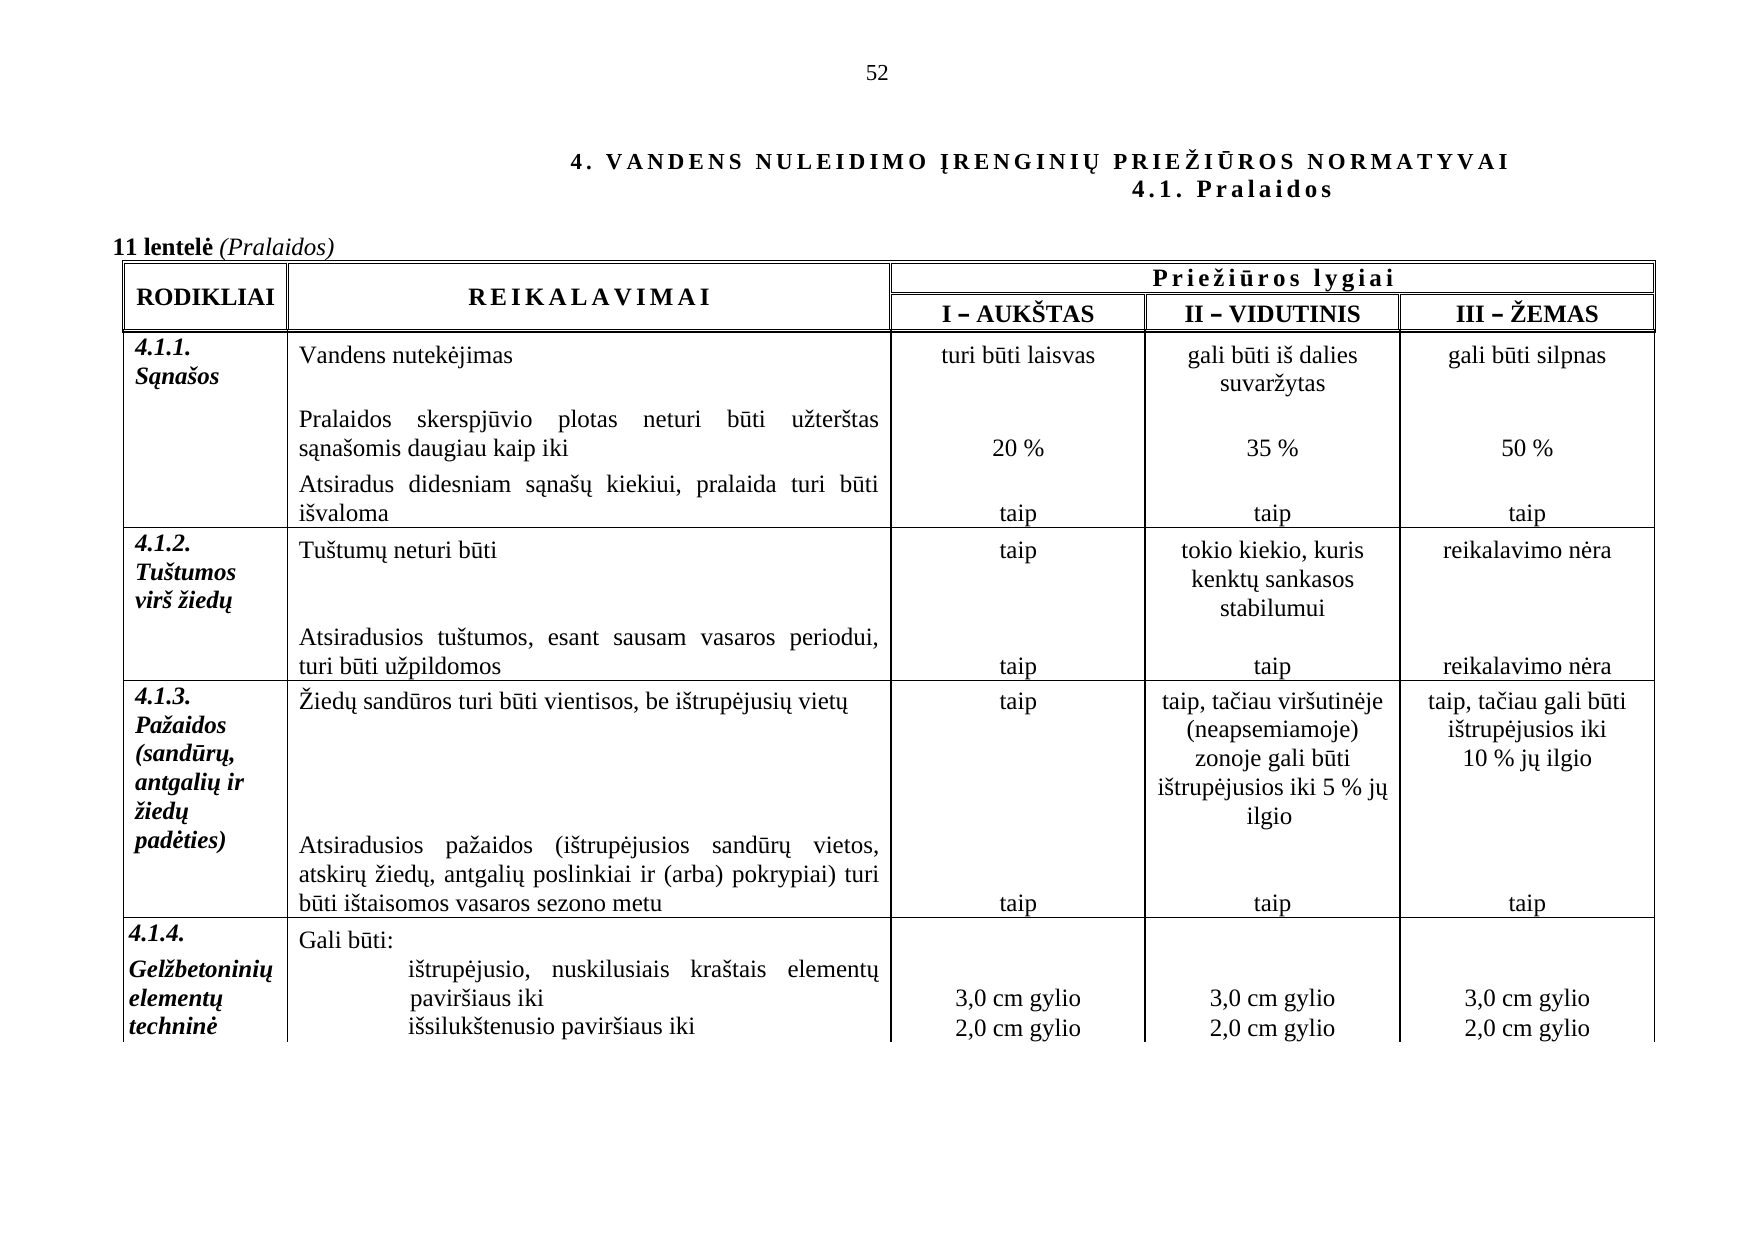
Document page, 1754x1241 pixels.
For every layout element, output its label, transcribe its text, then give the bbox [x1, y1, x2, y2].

table_cell Atsiradusios pažaidos (ištrupėjusios sandūrų vietos, atskirų žiedų, antgalių poslinkiai ir (arba) pokrypiai) turi būti ištaisomos vasaros sezono metu [288, 830, 890, 917]
table_cell II – VIDUTINIS [1147, 295, 1398, 329]
table_cell 35 % [1146, 397, 1399, 462]
table_cell 3,0 cm gylio [1146, 954, 1399, 1011]
text 11 lentelė (Pralaidos) [112, 232, 1642, 260]
table_cell taip [1146, 462, 1399, 527]
table_cell III – ŽEMAS [1401, 295, 1653, 329]
table_cell Žiedų sandūros turi būti vientisos, be ištrupėjusių vietų [288, 681, 890, 829]
table_header RODIKLIAI [125, 264, 286, 329]
table_cell reikalavimo nėra [1401, 621, 1654, 680]
table_cell gali būti iš dalies suvaržytas [1146, 333, 1399, 397]
table_cell taip [892, 528, 1144, 621]
table_cell 3,0 cm gylio [892, 954, 1144, 1011]
table_cell 2,0 cm gylio [1146, 1011, 1399, 1042]
table_cell 2,0 cm gylio [1401, 1011, 1654, 1042]
table_cell gali būti silpnas [1401, 333, 1654, 397]
table_cell ištrupėjusio, nuskilusiais kraštais elementų paviršiaus iki [288, 954, 890, 1011]
table_cell [124, 462, 287, 527]
table_cell taip [1146, 621, 1399, 680]
table_cell techninė [124, 1011, 287, 1042]
table_cell 50 % [1401, 397, 1654, 462]
table_cell taip [892, 830, 1144, 917]
table_cell 4.1.1. Sąnašos [124, 333, 287, 397]
table_cell reikalavimo nėra [1401, 528, 1654, 621]
table_cell taip [892, 621, 1144, 680]
table_cell Atsiradus didesniam sąnašų kiekiui, pralaida turi būti išvaloma [288, 462, 890, 527]
table_cell 4.1.3. Pažaidos (sandūrų, antgalių ir žiedų padėties) [124, 681, 287, 917]
table_header REIKALAVIMAI [289, 264, 889, 329]
table_cell 20 % [892, 397, 1144, 462]
table_cell [892, 918, 1144, 954]
table_cell Pralaidos skerspjūvio plotas neturi būti užterštas sąnašomis daugiau kaip iki [288, 397, 890, 462]
table_cell turi būti laisvas [892, 333, 1144, 397]
table_cell taip [892, 681, 1144, 829]
table_cell Atsiradusios tuštumos, esant sausam vasaros periodui, turi būti užpildomos [288, 621, 890, 680]
table_cell I – AUKŠTAS [892, 295, 1144, 329]
table_cell tokio kiekio, kuris kenktų sankasos stabilumui [1146, 528, 1399, 621]
text 4. VANDENS NULEIDIMO ĮRENGINIŲ PRIEŽIŪROS NORMATYVAI [437, 148, 1642, 174]
table_cell 2,0 cm gylio [892, 1011, 1144, 1042]
table_cell taip, tačiau viršutinėje (neapsemiamoje) zonoje gali būti ištrupėjusios iki 5 % jų ilgio [1146, 681, 1399, 829]
table_cell taip, tačiau gali būti ištrupėjusios iki 10 % jų ilgio [1401, 681, 1654, 829]
table_cell 3,0 cm gylio [1401, 954, 1654, 1011]
table_cell taip [1401, 462, 1654, 527]
table_cell Tuštumų neturi būti [288, 528, 890, 621]
table_cell 4.1.4. [124, 918, 287, 954]
table_cell taip [1401, 830, 1654, 917]
table_cell Gali būti: [288, 918, 890, 954]
table_cell [1146, 918, 1399, 954]
table_cell [124, 397, 287, 462]
text 4.1. Pralaidos [821, 174, 1642, 203]
table_cell 4.1.2. Tuštumos virš žiedų [124, 528, 287, 680]
table_header Priežiūros lygiai [892, 264, 1653, 292]
table_cell [1401, 918, 1654, 954]
table_cell Vandens nutekėjimas [288, 333, 890, 397]
table_cell Gelžbetoninių elementų [124, 954, 287, 1011]
table_cell išsilukštenusio paviršiaus iki [288, 1011, 890, 1042]
table_cell taip [892, 462, 1144, 527]
table_cell taip [1146, 830, 1399, 917]
